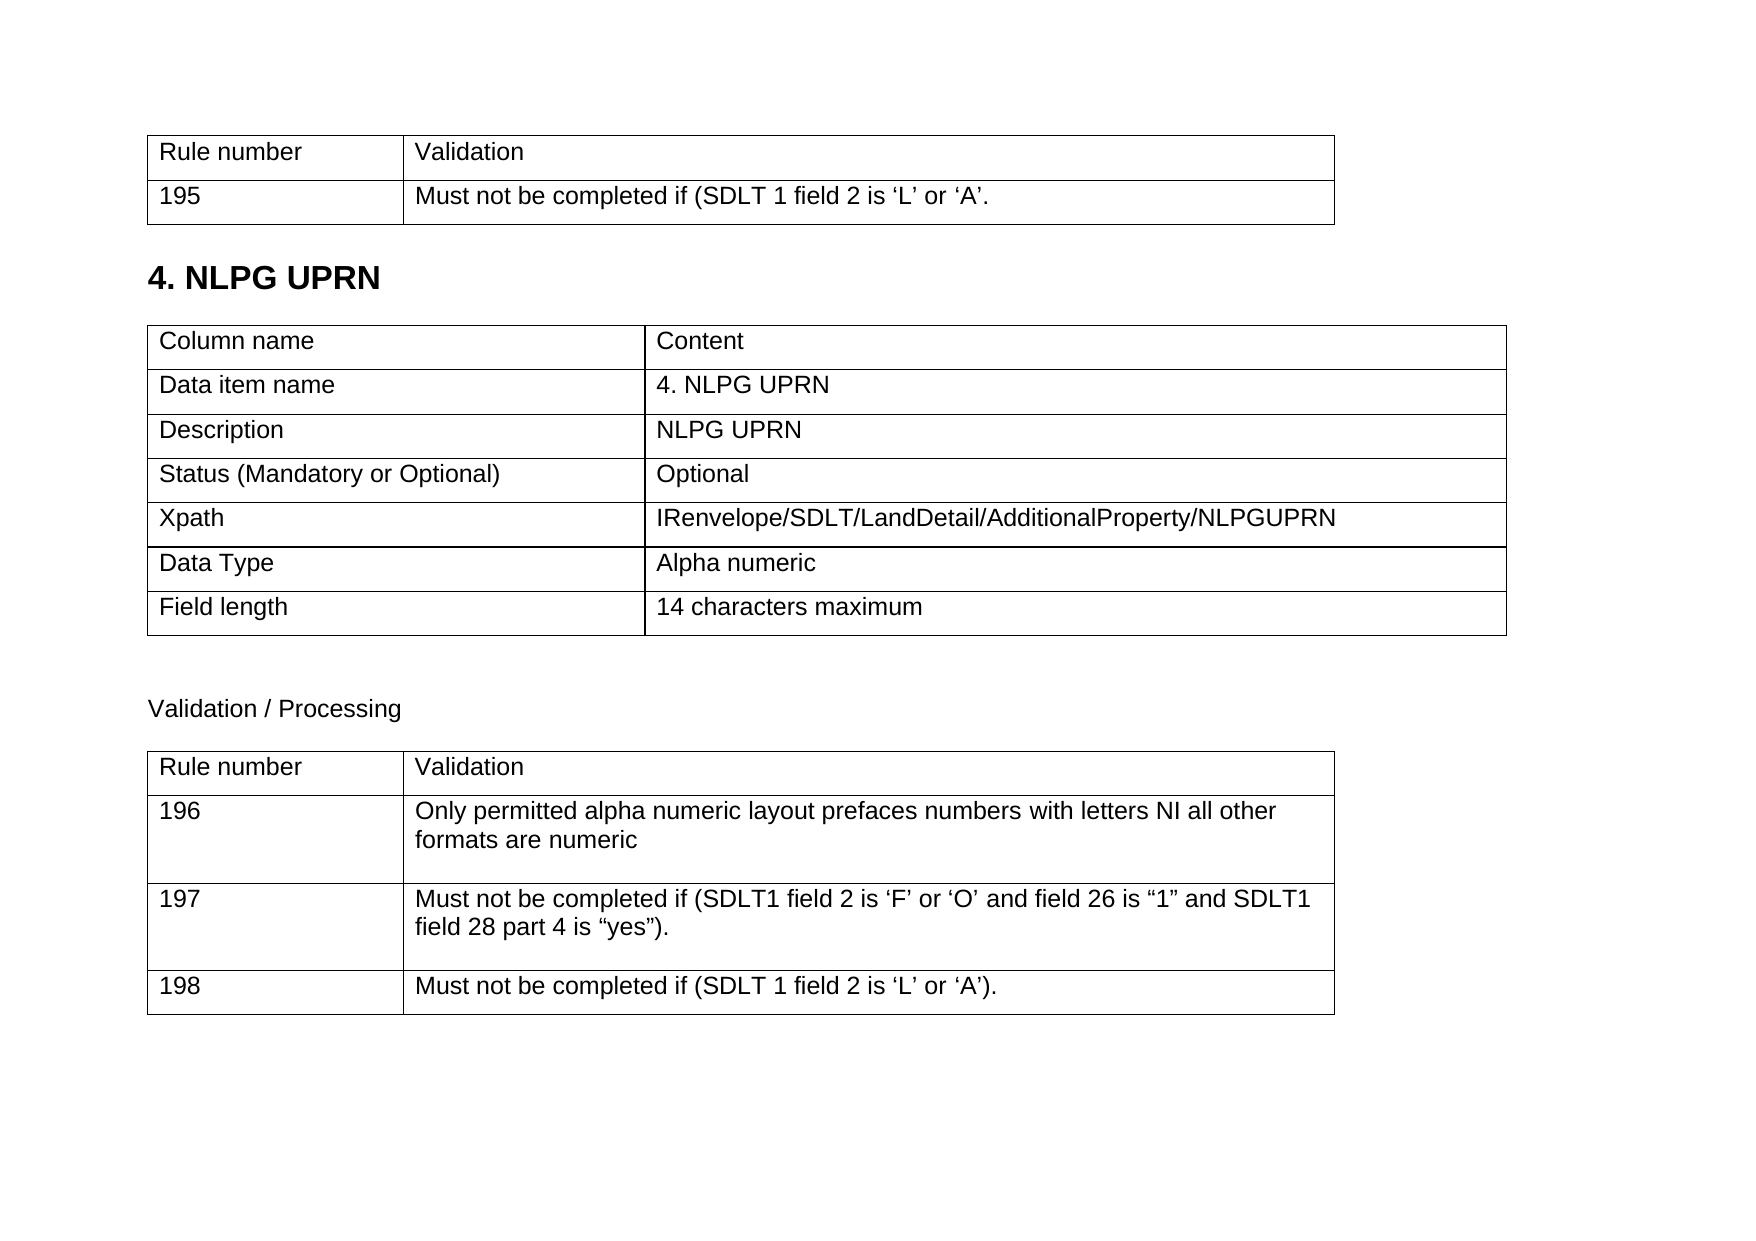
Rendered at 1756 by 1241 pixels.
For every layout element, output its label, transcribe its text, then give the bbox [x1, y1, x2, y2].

table_header Rule number [148, 136, 403, 180]
table_header Column name [148, 326, 644, 369]
table_cell 196 [148, 796, 403, 883]
table_cell NLPG UPRN [646, 415, 1506, 458]
subtitle 4. NLPG UPRN [148, 258, 1515, 296]
table_cell Optional [646, 459, 1506, 502]
text Validation / Processing [148, 693, 1515, 722]
table_cell Data item name [148, 370, 644, 414]
table_header Rule number [148, 752, 403, 795]
table_cell 4. NLPG UPRN [646, 370, 1506, 414]
table_header Validation [404, 752, 1334, 795]
table_cell 198 [148, 971, 403, 1014]
table_cell Only permitted alpha numeric layout prefaces numbers with letters NI all other formats are numeric [404, 796, 1334, 883]
table_cell Must not be completed if (SDLT 1 field 2 is ‘L’ or ‘A’. [404, 181, 1334, 224]
table_header Content [646, 326, 1506, 369]
table_cell Xpath [148, 503, 644, 546]
table_cell Field length [148, 592, 644, 635]
table_cell Must not be completed if (SDLT 1 field 2 is ‘L’ or ‘A’). [404, 971, 1334, 1014]
table_cell 195 [148, 181, 403, 224]
table_cell 14 characters maximum [646, 592, 1506, 635]
table_cell Data Type [148, 548, 644, 591]
table_cell 197 [148, 884, 403, 970]
table_cell Description [148, 415, 644, 458]
table_cell Must not be completed if (SDLT1 field 2 is ‘F’ or ‘O’ and field 26 is “1” and SDLT1 field 28 part 4 is “yes”). [404, 884, 1334, 970]
table_cell Alpha numeric [646, 548, 1506, 591]
table_header Validation [404, 136, 1334, 180]
table_cell IRenvelope/SDLT/LandDetail/AdditionalProperty/NLPGUPRN [646, 503, 1506, 546]
table_cell Status (Mandatory or Optional) [148, 459, 644, 502]
